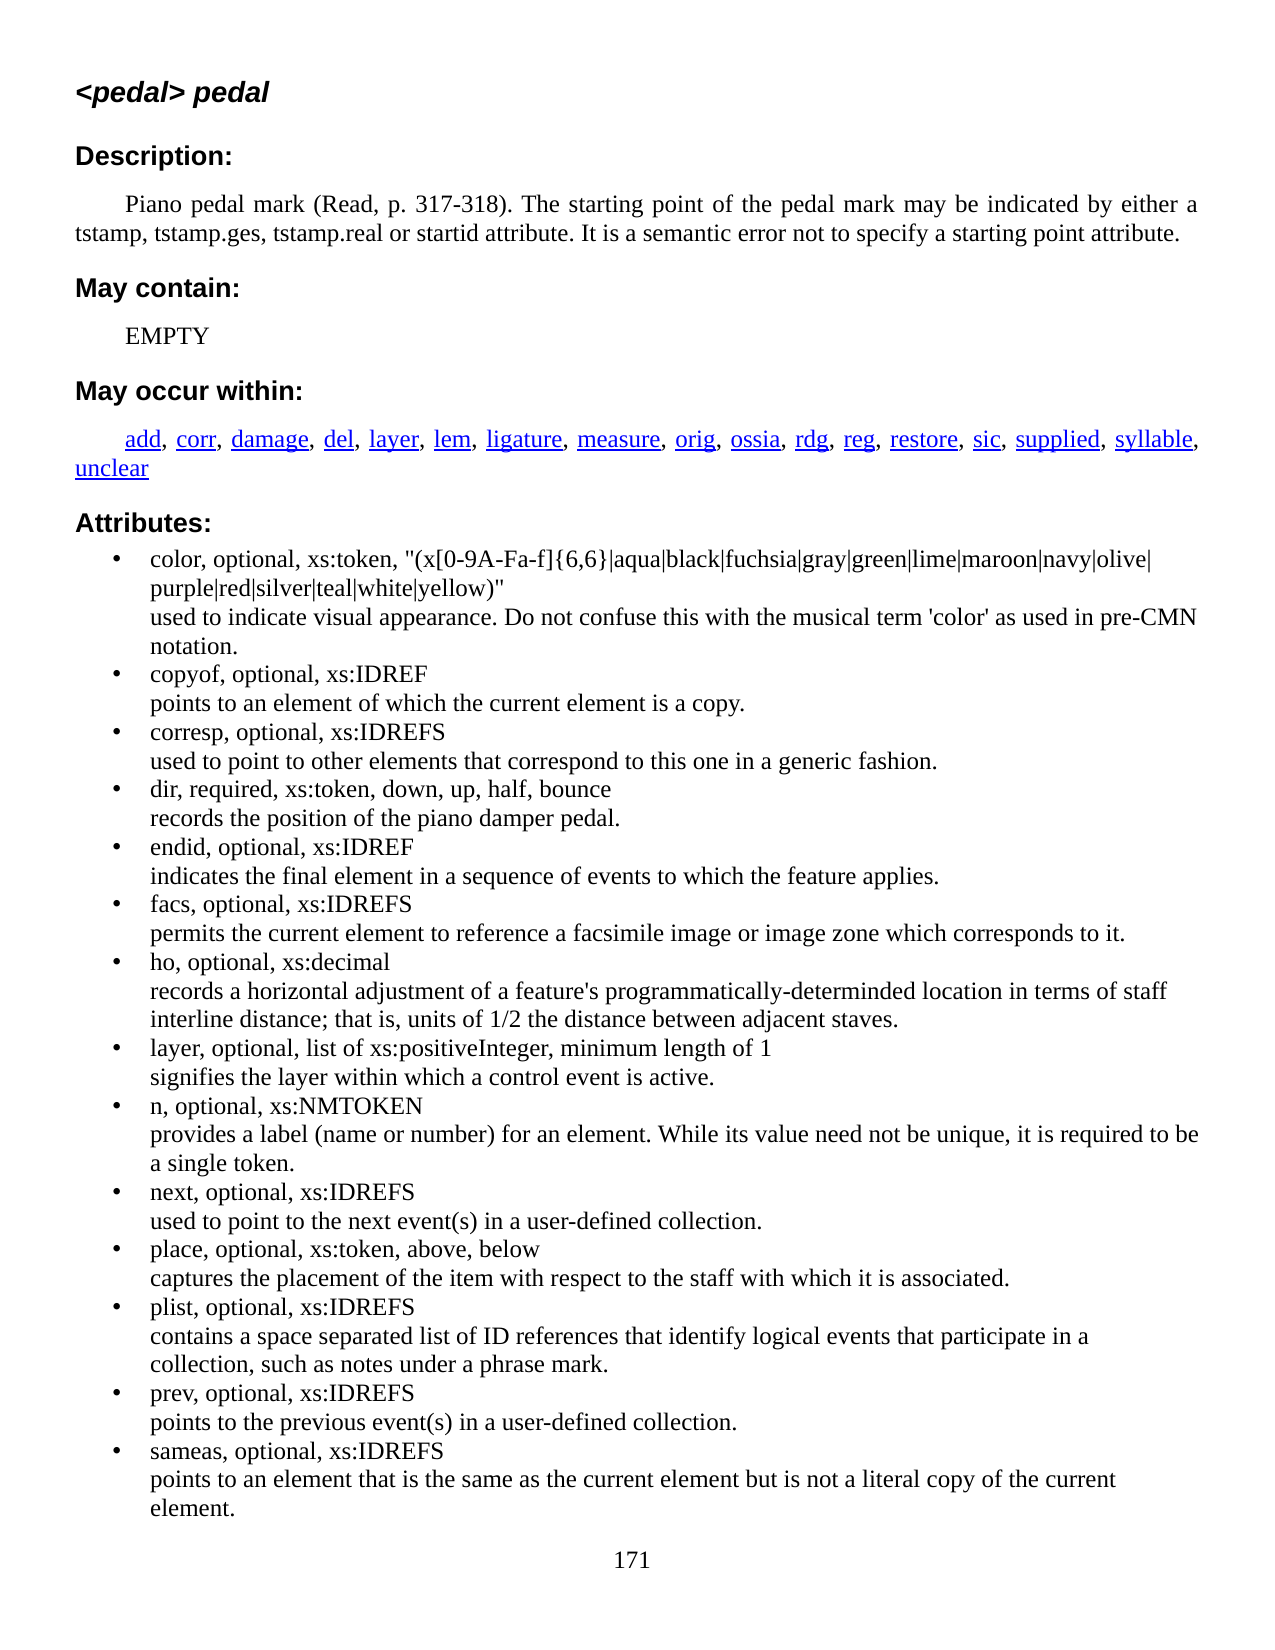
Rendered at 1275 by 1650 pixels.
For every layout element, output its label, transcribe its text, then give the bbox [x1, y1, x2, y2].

text EMPTY [75, 321, 1200, 350]
list color, optional, xs:token, "(x[0-9A-Fa-f]{6,6}|aqua|black|fuchsia|gray|green|lime|maroon|navy|olive|purple|red|silver|teal|white|yellow)" used to indicate visual appearance. Do not confuse this with the musical term 'color' as used in pre-CMN notation. [112, 544, 1200, 659]
list next, optional, xs:IDREFS used to point to the next event(s) in a user-defined collection. [112, 1177, 1200, 1234]
subtitle Description: [75, 140, 1200, 171]
list facs, optional, xs:IDREFS permits the current element to reference a facsimile image or image zone which corresponds to it. [112, 889, 1200, 947]
subtitle May contain: [75, 272, 1200, 303]
list prev, optional, xs:IDREFS points to the previous event(s) in a user-defined collection. [112, 1378, 1200, 1436]
subtitle May occur within: [75, 375, 1200, 406]
text add, corr, damage, del, layer, lem, ligature, measure, orig, ossia, rdg, reg, restore, sic, supplied, syllable, unclear [75, 424, 1200, 482]
list dir, required, xs:token, down, up, half, bounce records the position of the piano damper pedal. [112, 774, 1200, 832]
subtitle <pedal> pedal [75, 75, 1200, 108]
list endid, optional, xs:IDREF indicates the final element in a sequence of events to which the feature applies. [112, 832, 1200, 889]
list plist, optional, xs:IDREFS contains a space separated list of ID references that identify logical events that participate in a collection, such as notes under a phrase mark. [112, 1292, 1200, 1378]
list sameas, optional, xs:IDREFS points to an element that is the same as the current element but is not a literal copy of the current element. [112, 1436, 1200, 1522]
list layer, optional, list of xs:positiveInteger, minimum length of 1 signifies the layer within which a control event is active. [112, 1033, 1200, 1091]
text Piano pedal mark (Read, p. 317-318). The starting point of the pedal mark may be indicated by either a tstamp, tstamp.ges, tstamp.real or startid attribute. It is a semantic error not to specify a starting point attribute. [75, 189, 1200, 247]
subtitle Attributes: [75, 507, 1200, 538]
list place, optional, xs:token, above, below captures the placement of the item with respect to the staff with which it is associated. [112, 1234, 1200, 1292]
list ho, optional, xs:decimal records a horizontal adjustment of a feature's programmatically-determinded location in terms of staff interline distance; that is, units of 1/2 the distance between adjacent staves. [112, 947, 1200, 1033]
list n, optional, xs:NMTOKEN provides a label (name or number) for an element. While its value need not be unique, it is required to be a single token. [112, 1091, 1200, 1177]
list copyof, optional, xs:IDREF points to an element of which the current element is a copy. [112, 659, 1200, 717]
list corresp, optional, xs:IDREFS used to point to other elements that correspond to this one in a generic fashion. [112, 717, 1200, 774]
